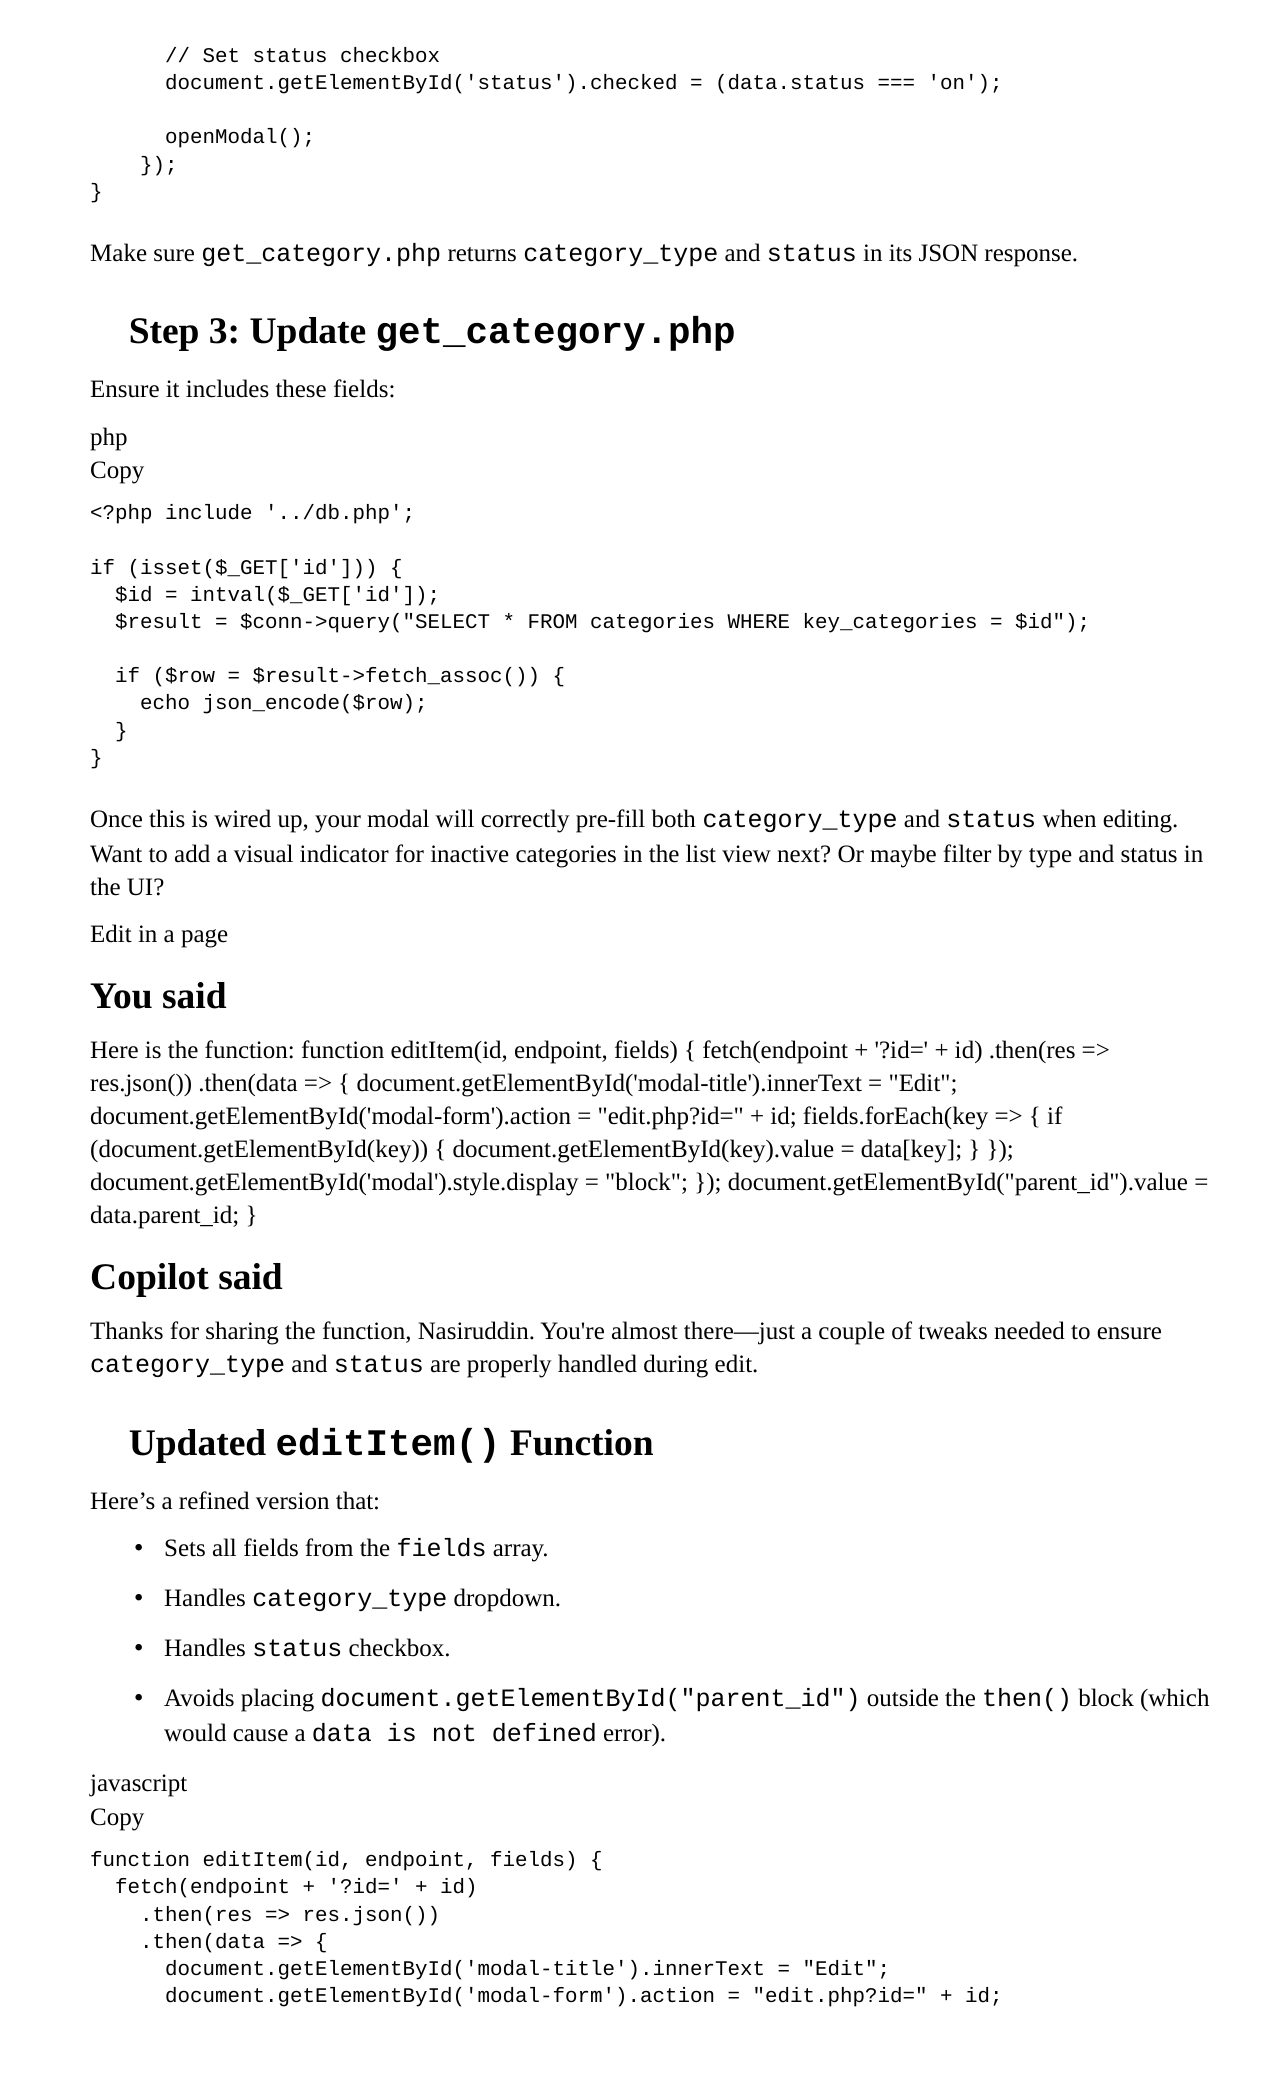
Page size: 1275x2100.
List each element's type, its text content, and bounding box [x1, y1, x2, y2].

text } [90, 747, 1230, 771]
text php [90, 422, 1230, 450]
list Handles category_type dropdown. [134, 1583, 1230, 1614]
text fetch(endpoint + '?id=' + id) [90, 1876, 1230, 1900]
list Handles status checkbox. [134, 1633, 1230, 1664]
text } [90, 720, 1230, 743]
text openModal(); [90, 127, 1230, 150]
text document.getElementById('status').checked = (data.status === 'on'); [90, 72, 1230, 96]
list Sets all fields from the fields array. [134, 1533, 1230, 1564]
subtitle ✅ Updated editItem() Function [90, 1420, 1230, 1466]
text if (isset($_GET['id'])) { [90, 557, 1230, 580]
text echo json_encode($row); [90, 693, 1230, 716]
text Copy [90, 455, 1230, 483]
text $id = intval($_GET['id']); [90, 584, 1230, 607]
text // Set status checkbox [90, 45, 1230, 69]
text Ensure it includes these fields: [90, 374, 1230, 403]
text }); [90, 154, 1230, 177]
subtitle Copilot said [90, 1254, 1230, 1297]
text Once this is wired up, your modal will correctly pre-fill both category_type and status when editing. Want to add a visual indicator for inactive categories in the list view next? Or maybe filter by type and status in the UI? [90, 804, 1230, 901]
text .then(data => { [90, 1931, 1230, 1954]
list Avoids placing document.getElementById("parent_id") outside the then() block (which would cause a data is not defined error). [134, 1683, 1230, 1749]
text Thanks for sharing the function, Nasiruddin. You're almost there—just a couple of tweaks needed to ensure category_type and status are properly handled during edit. [90, 1316, 1230, 1380]
text $result = $conn->query("SELECT * FROM categories WHERE key_categories = $id"); [90, 611, 1230, 635]
text document.getElementById('modal-title').innerText = "Edit"; [90, 1958, 1230, 1982]
text Make sure get_category.php returns category_type and status in its JSON response. [90, 238, 1230, 268]
text Here is the function: function editItem(id, endpoint, fields) { fetch(endpoint + '?id=' + id) .then(res => res.json()) .then(data => { document.getElementById('modal-title').innerText = "Edit"; document.getElementById('modal-form').action = "edit.php?id=" + id; fields.forEach(key => { if (document.getElementById(key)) { document.getElementById(key).value = data[key]; } }); document.getElementById('modal').style.display = "block"; }); document.getElementById("parent_id").value = data.parent_id; } [90, 1035, 1230, 1229]
text <?php include '../db.php'; [90, 502, 1230, 526]
text if ($row = $result->fetch_assoc()) { [90, 665, 1230, 689]
text .then(res => res.json()) [90, 1903, 1230, 1927]
text function editItem(id, endpoint, fields) { [90, 1849, 1230, 1873]
subtitle 🧾 Step 3: Update get_category.php [90, 308, 1230, 355]
text document.getElementById('modal-form').action = "edit.php?id=" + id; [90, 1985, 1230, 2009]
text Here’s a refined version that: [90, 1486, 1230, 1514]
text Copy [90, 1802, 1230, 1830]
text } [90, 181, 1230, 204]
text javascript [90, 1768, 1230, 1797]
subtitle You said [90, 973, 1230, 1016]
text Edit in a page [90, 919, 1230, 948]
